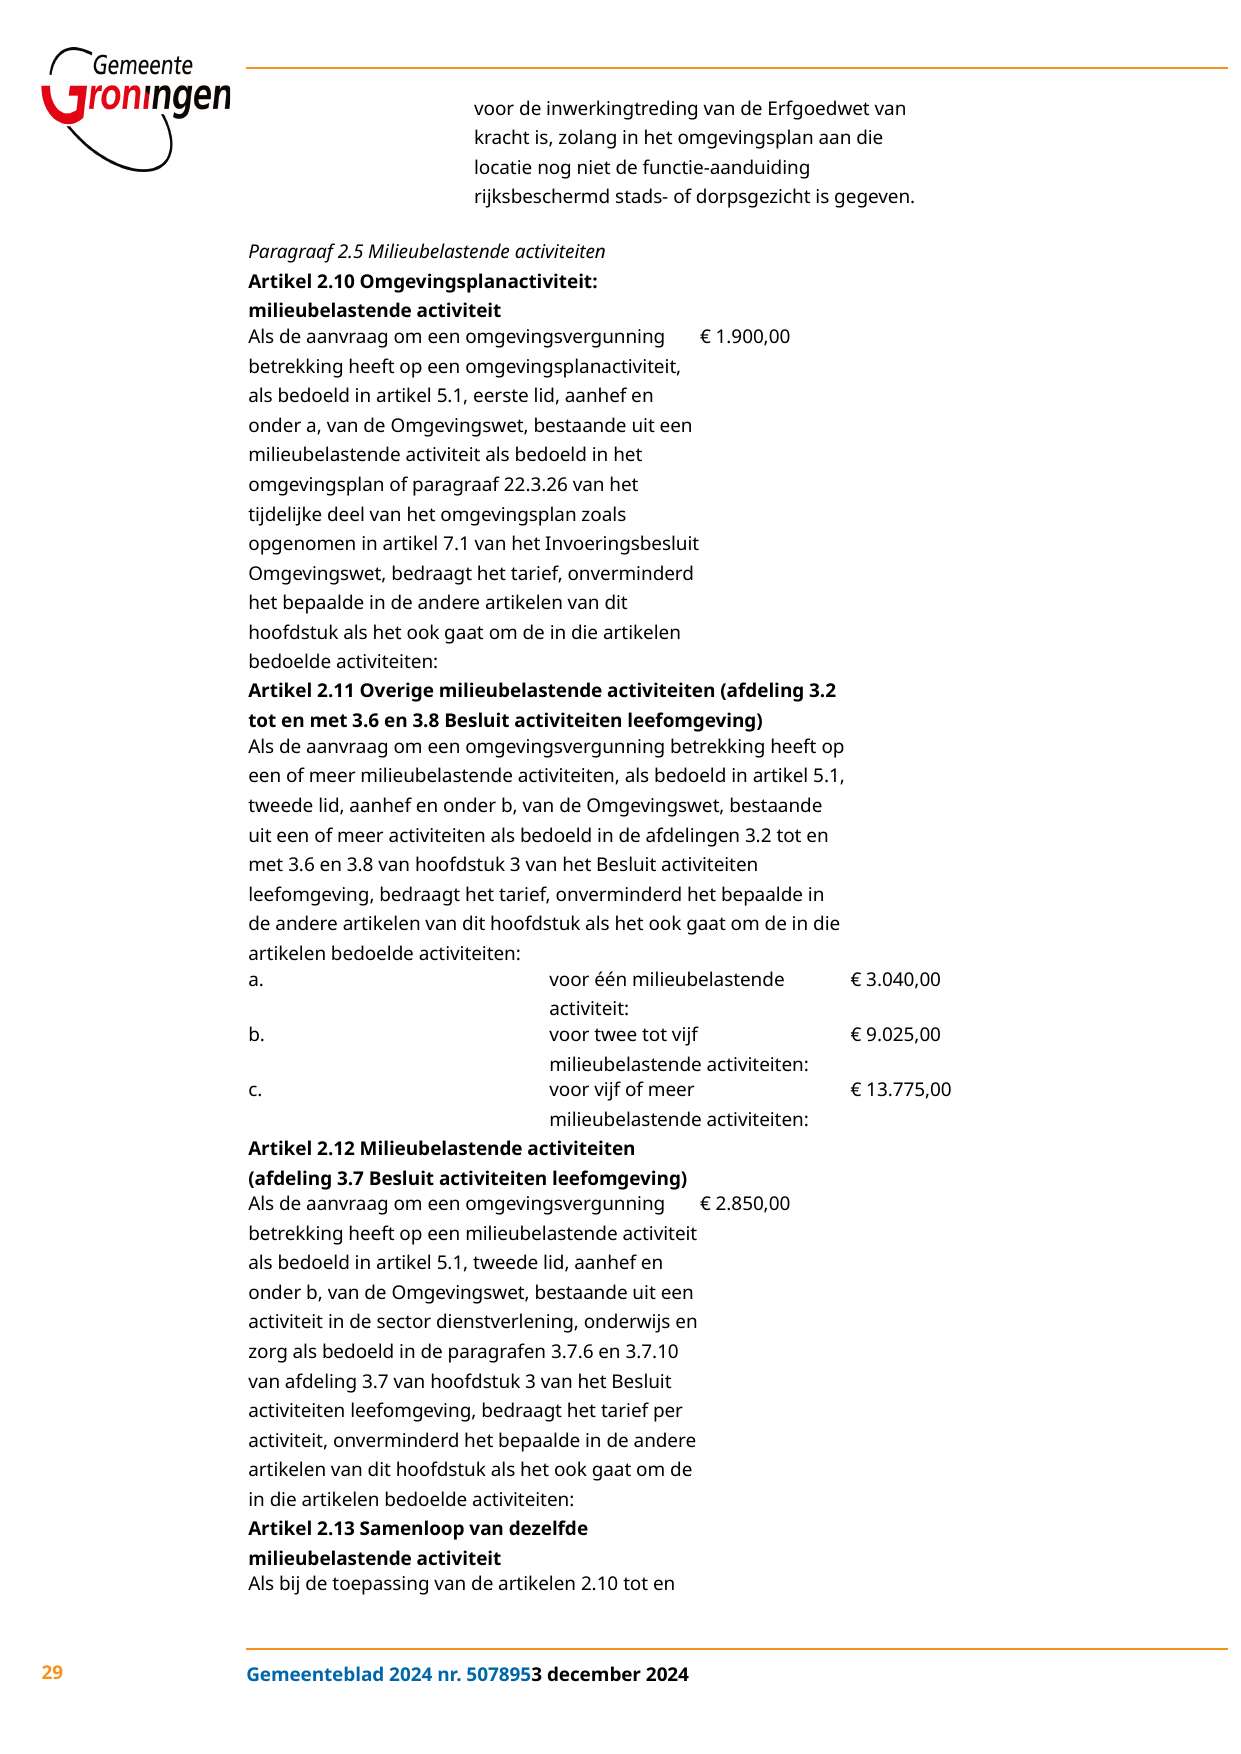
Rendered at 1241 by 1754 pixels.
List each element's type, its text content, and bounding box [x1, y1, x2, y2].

table_cell [926, 95, 1152, 209]
table_cell a. [248, 966, 549, 1021]
picture [41, 47, 231, 172]
table_header Artikel 2.11 Overige milieubelastende activiteiten (afdeling 3.2 tot en met 3.6 en 3.8 Besluit activiteiten leefomgeving) [248, 678, 850, 733]
table_cell c. [248, 1076, 549, 1132]
table_cell [248, 95, 474, 209]
table_header Artikel 2.10 Omgevingsplanactiviteit: milieubelastende activiteit [248, 268, 700, 323]
table_header [700, 1135, 1152, 1190]
table_header Artikel 2.13 Samenloop van dezelfde milieubelastende activiteit [248, 1515, 700, 1571]
text Paragraaf 2.5 Milieubelastende activiteiten [248, 238, 1152, 264]
table_cell voor vijf of meer milieubelastende activiteiten: [549, 1076, 850, 1132]
table_cell voor de inwerkingtreding van de Erfgoedwet van kracht is, zolang in het omgevingsplan aan die locatie nog niet de functie-aanduiding rijksbeschermd stads- of dorpsgezicht is gegeven. [474, 95, 926, 209]
table_cell voor twee tot vijf milieubelastende activiteiten: [549, 1021, 850, 1076]
table_cell € 2.850,00 [700, 1190, 1152, 1512]
table_cell b. [248, 1021, 549, 1076]
table_header [700, 1515, 1152, 1571]
table_cell € 3.040,00 [850, 966, 1152, 1021]
table_cell [248, 209, 474, 235]
table_cell [700, 209, 926, 235]
table_cell [850, 733, 1152, 966]
table_header [850, 678, 1152, 733]
table_cell Als de aanvraag om een omgevingsvergunning betrekking heeft op een milieubelastende activiteit als bedoeld in artikel 5.1, tweede lid, aanhef en onder b, van de Omgevingswet, bestaande uit een activiteit in de sector dienstverlening, onderwijs en zorg als bedoeld in de paragrafen 3.7.6 en 3.7.10 van afdeling 3.7 van hoofdstuk 3 van het Besluit activiteiten leefomgeving, bedraagt het tarief per activiteit, onverminderd het bepaalde in de andere artikelen van dit hoofdstuk als het ook gaat om de in die artikelen bedoelde activiteiten: [248, 1190, 700, 1512]
table_cell [700, 1571, 1152, 1596]
table_cell [474, 209, 700, 235]
table_cell [926, 209, 1152, 235]
table_header [700, 268, 1152, 323]
table_cell € 1.900,00 [700, 323, 1152, 674]
table_header Artikel 2.12 Milieubelastende activiteiten (afdeling 3.7 Besluit activiteiten leefomgeving) [248, 1135, 700, 1190]
table_cell Als de aanvraag om een omgevingsvergunning betrekking heeft op een omgevingsplanactiviteit, als bedoeld in artikel 5.1, eerste lid, aanhef en onder a, van de Omgevingswet, bestaande uit een milieubelastende activiteit als bedoeld in het omgevingsplan of paragraaf 22.3.26 van het tijdelijke deel van het omgevingsplan zoals opgenomen in artikel 7.1 van het Invoeringsbesluit Omgevingswet, bedraagt het tarief, onverminderd het bepaalde in de andere artikelen van dit hoofdstuk als het ook gaat om de in die artikelen bedoelde activiteiten: [248, 323, 700, 674]
table_cell € 9.025,00 [850, 1021, 1152, 1076]
table_cell € 13.775,00 [850, 1076, 1152, 1132]
table_cell Als bij de toepassing van de artikelen 2.10 tot en [248, 1571, 700, 1596]
table_cell Als de aanvraag om een omgevingsvergunning betrekking heeft op een of meer milieubelastende activiteiten, als bedoeld in artikel 5.1, tweede lid, aanhef en onder b, van de Omgevingswet, bestaande uit een of meer activiteiten als bedoeld in de afdelingen 3.2 tot en met 3.6 en 3.8 van hoofdstuk 3 van het Besluit activiteiten leefomgeving, bedraagt het tarief, onverminderd het bepaalde in de andere artikelen van dit hoofdstuk als het ook gaat om de in die artikelen bedoelde activiteiten: [248, 733, 850, 966]
table_cell voor één milieubelastende activiteit: [549, 966, 850, 1021]
